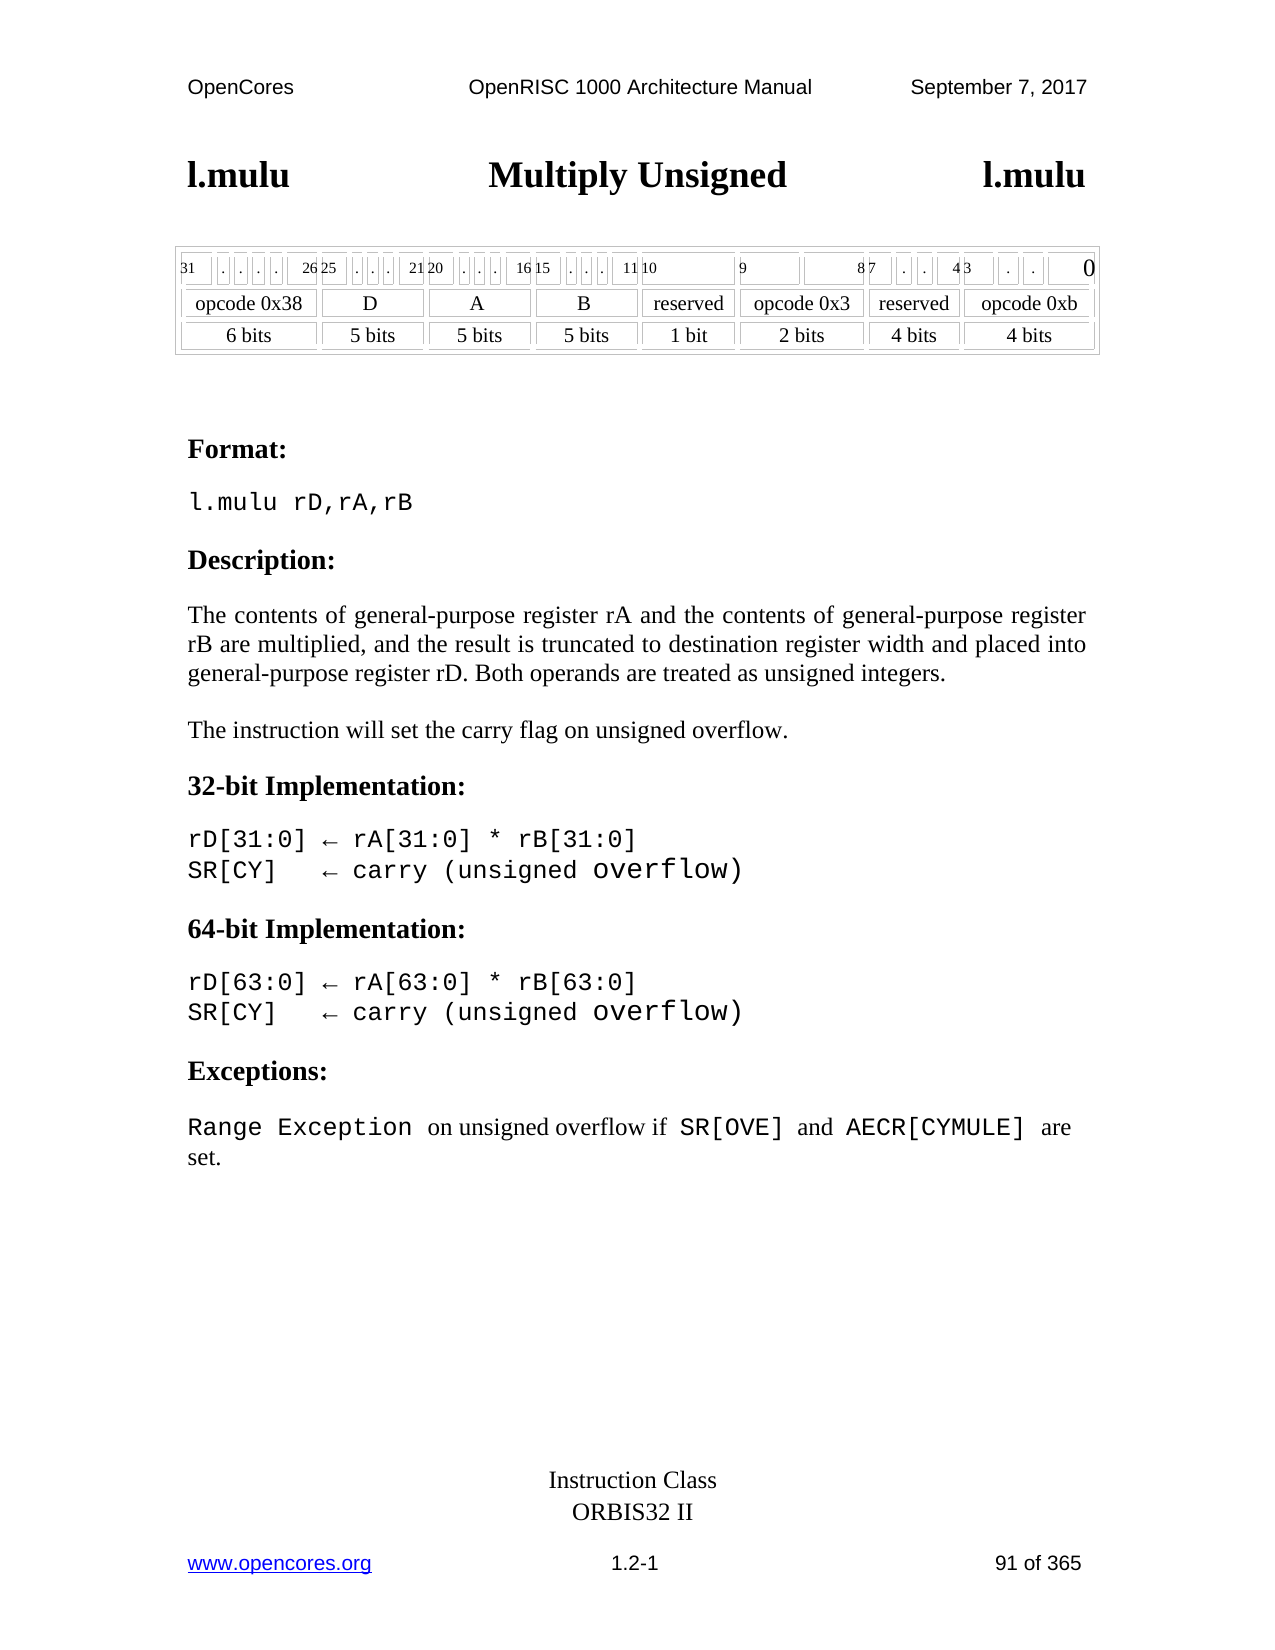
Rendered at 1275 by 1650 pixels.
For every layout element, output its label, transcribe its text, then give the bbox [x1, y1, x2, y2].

text The contents of general-purpose register rA and the contents of general-purpose register rB are multiplied, and the result is truncated to destination register width and placed into general-purpose register rD. Both operands are treated as unsigned integers. [187, 600, 1087, 687]
text Format: [187, 432, 1087, 464]
text rD[63:0] ← rA[63:0] * rB[63:0] SR[CY] ← carry (unsigned overflow) [187, 969, 1087, 1029]
text 64-bit Implementation: [187, 912, 1087, 944]
text Exceptions: [187, 1054, 1087, 1087]
text rD[31:0] ← rA[31:0] * rB[31:0] SR[CY] ← carry (unsigned overflow) [187, 826, 1087, 887]
text Range Exception on unsigned overflow if SR[OVE] and AECR[CYMULE] are set. [187, 1112, 1087, 1171]
text 32-bit Implementation: [187, 769, 1087, 801]
text Description: [187, 543, 1087, 575]
text The instruction will set the carry flag on unsigned overflow. [187, 715, 1087, 744]
text l.mulu rD,rA,rB [187, 489, 1087, 518]
